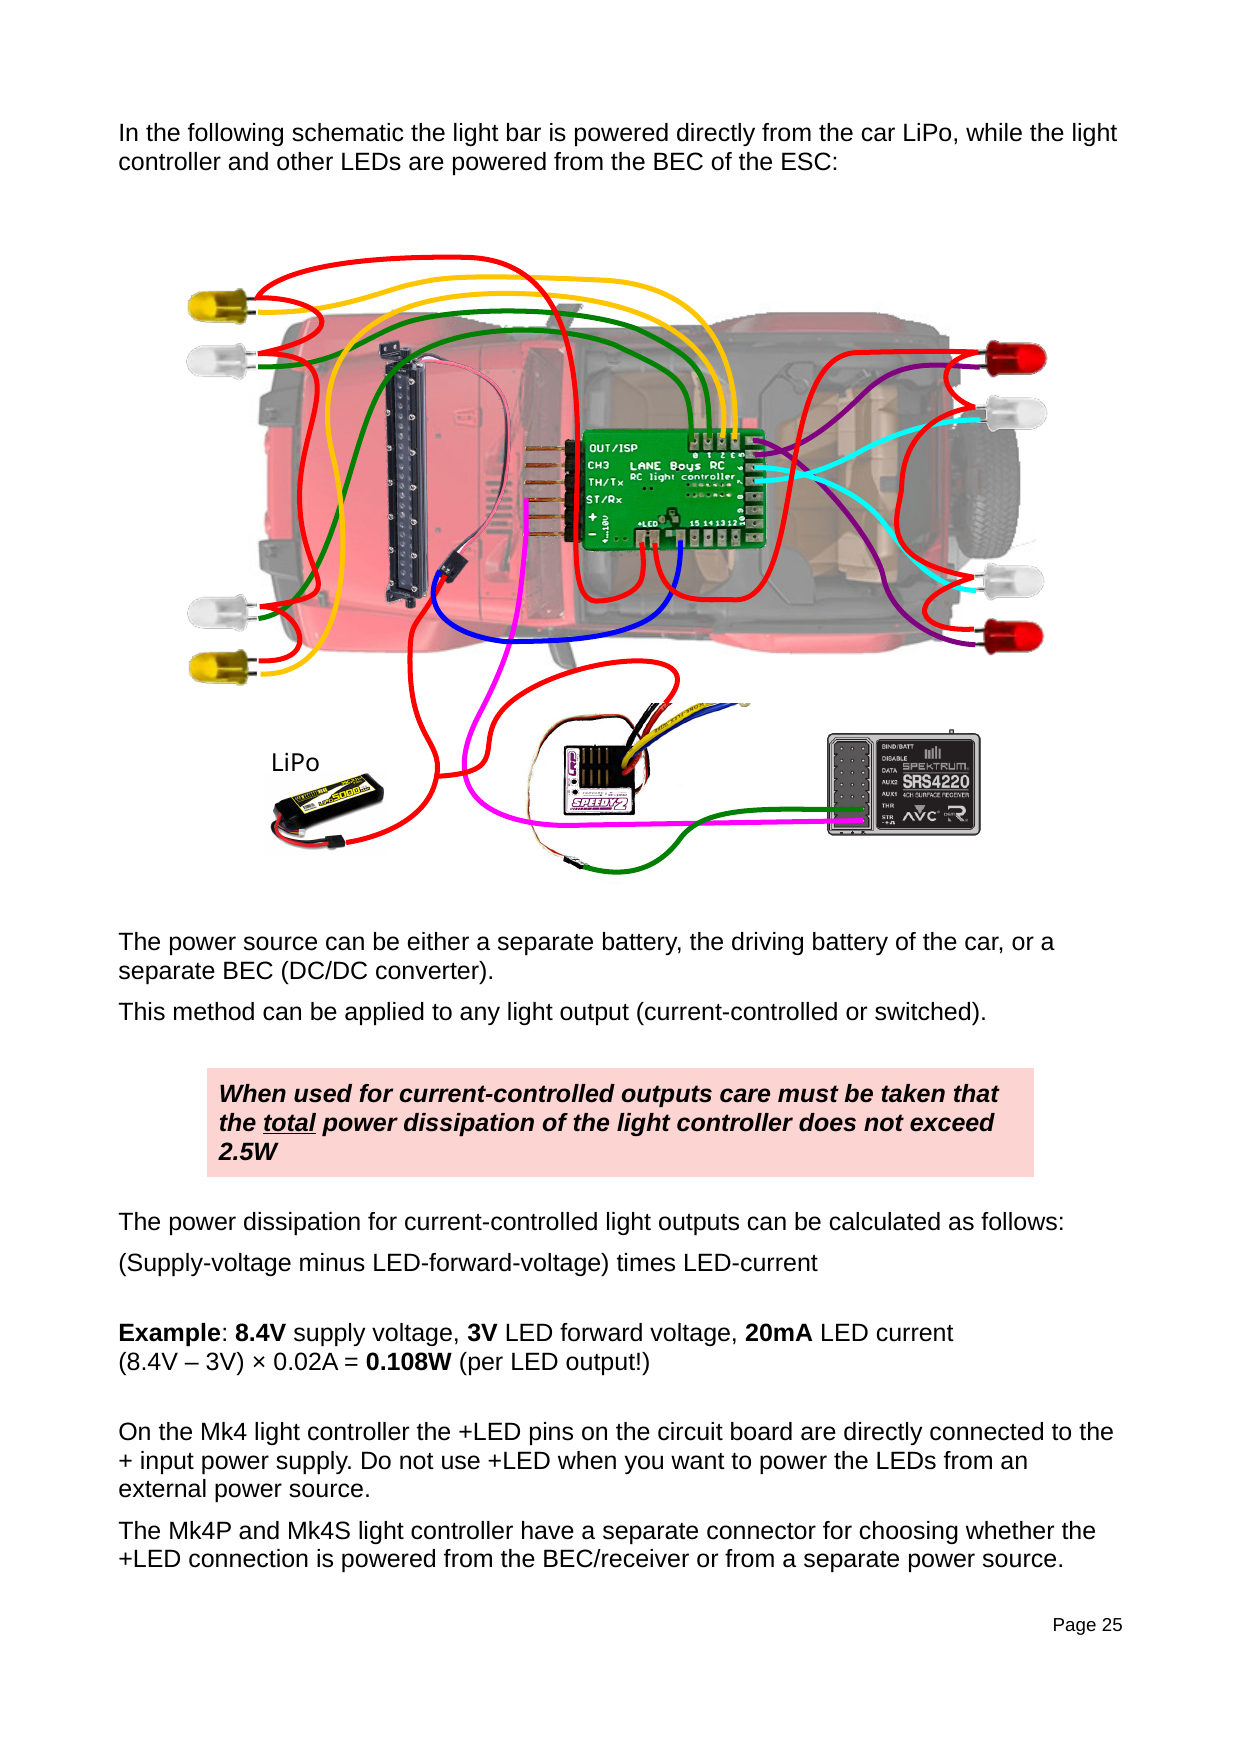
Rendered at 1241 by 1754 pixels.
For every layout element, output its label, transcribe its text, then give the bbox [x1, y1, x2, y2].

text (Supply-voltage minus LED-forward-voltage) times LED-current [118, 1248, 1122, 1277]
text The power source can be either a separate battery, the driving battery of the car, or a separate BEC (DC/DC converter). [118, 188, 1122, 984]
text In the following schematic the light bar is powered directly from the car LiPo, while the light controller and other LEDs are powered from the BEC of the ESC: [118, 118, 1122, 176]
text (8.4V – 3V) × 0.02A = 0.108W (per LED output!) [118, 1347, 1122, 1376]
text When used for current-controlled outputs care must be taken that the total power dissipation of the light controller does not exceed 2.5W [207, 1068, 1034, 1177]
text This method can be applied to any light output (current-controlled or switched). [118, 997, 1122, 1026]
text On the Mk4 light controller the +LED pins on the circuit board are directly connected to the + input power supply. Do not use +LED when you want to power the LEDs from an external power source. [118, 1417, 1122, 1503]
text Example: 8.4V supply voltage, 3V LED forward voltage, 20mA LED current [118, 1318, 1122, 1347]
text The Mk4P and Mk4S light controller have a separate connector for choosing whether the +LED connection is powered from the BEC/receiver or from a separate power source. [118, 1516, 1122, 1573]
text The power dissipation for current-controlled light outputs can be calculated as follows: [118, 1207, 1122, 1236]
